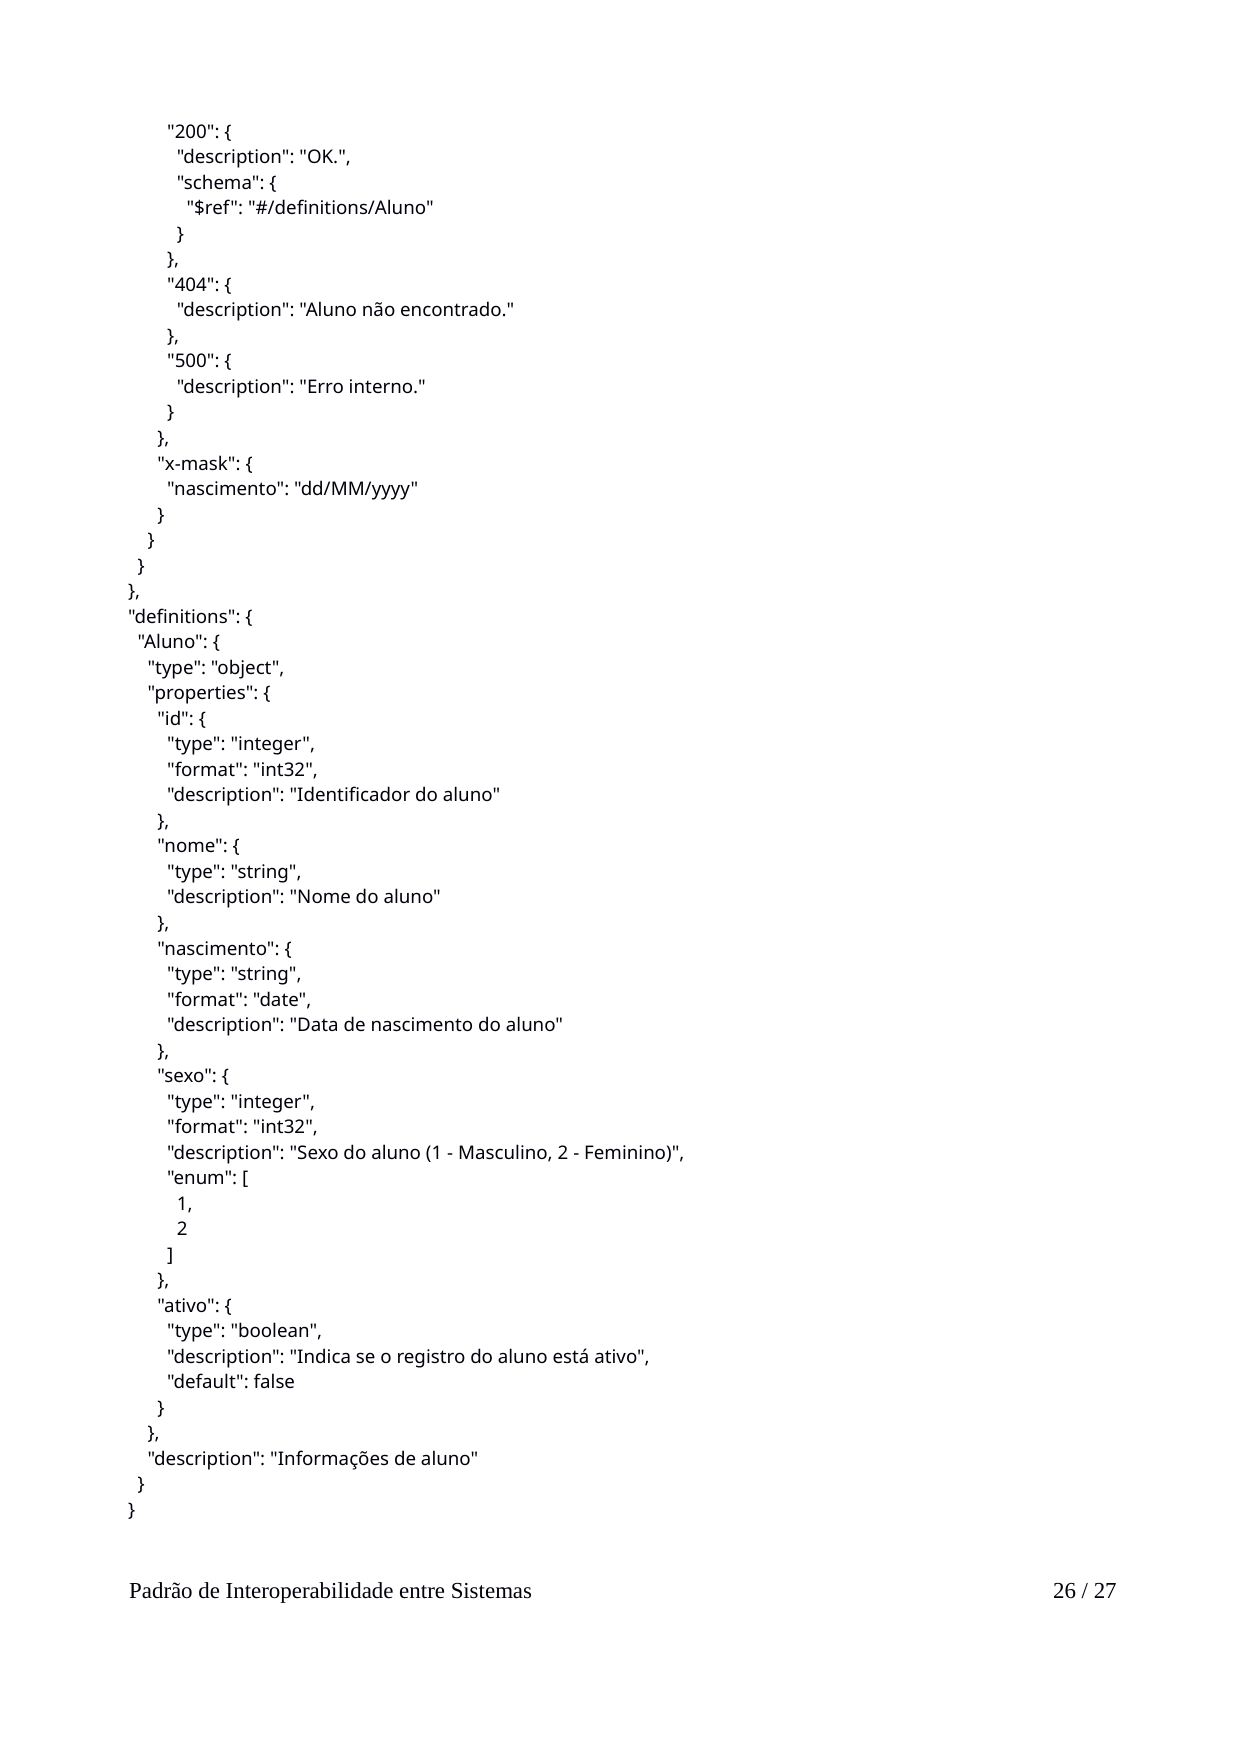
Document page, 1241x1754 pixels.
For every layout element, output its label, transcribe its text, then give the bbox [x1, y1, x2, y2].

text }, [118, 424, 1122, 450]
text }, [118, 1037, 1122, 1062]
text "nascimento": "dd/MM/yyyy" [118, 475, 1122, 501]
text "description": "Indica se o registro do aluno está ativo", [118, 1343, 1122, 1369]
text "type": "string", [118, 858, 1122, 884]
text }, [118, 909, 1122, 935]
text 1, [118, 1190, 1122, 1216]
text "format": "int32", [118, 756, 1122, 782]
text "ativo": { [118, 1292, 1122, 1318]
text "description": "Identificador do aluno" [118, 782, 1122, 807]
text "properties": { [118, 679, 1122, 705]
text }, [118, 1267, 1122, 1292]
text "nascimento": { [118, 935, 1122, 960]
text } [118, 526, 1122, 552]
text } [118, 399, 1122, 424]
text "type": "string", [118, 960, 1122, 986]
text "200": { [118, 118, 1122, 144]
text "type": "integer", [118, 731, 1122, 756]
text "description": "OK.", [118, 144, 1122, 169]
text ] [118, 1241, 1122, 1267]
text "nome": { [118, 833, 1122, 858]
text "description": "Data de nascimento do aluno" [118, 1011, 1122, 1037]
text } [118, 501, 1122, 526]
text "schema": { [118, 169, 1122, 195]
text "description": "Nome do aluno" [118, 884, 1122, 909]
text } [118, 1496, 1122, 1522]
text "description": "Informações de aluno" [118, 1445, 1122, 1471]
text }, [118, 807, 1122, 833]
text "Aluno": { [118, 628, 1122, 654]
text "sexo": { [118, 1062, 1122, 1088]
text "id": { [118, 705, 1122, 731]
text "enum": [ [118, 1164, 1122, 1190]
text "description": "Sexo do aluno (1 - Masculino, 2 - Feminino)", [118, 1139, 1122, 1164]
text "default": false [118, 1369, 1122, 1394]
text "$ref": "#/definitions/Aluno" [118, 195, 1122, 220]
text } [118, 1394, 1122, 1420]
text "type": "object", [118, 654, 1122, 679]
text "definitions": { [118, 603, 1122, 628]
text "500": { [118, 348, 1122, 373]
text "type": "boolean", [118, 1318, 1122, 1343]
text }, [118, 577, 1122, 603]
text }, [118, 322, 1122, 348]
text } [118, 1471, 1122, 1496]
text } [118, 552, 1122, 577]
text "404": { [118, 271, 1122, 297]
text }, [118, 1420, 1122, 1445]
text "description": "Erro interno." [118, 373, 1122, 399]
text } [118, 220, 1122, 246]
text "description": "Aluno não encontrado." [118, 297, 1122, 322]
text "format": "date", [118, 986, 1122, 1011]
text "type": "integer", [118, 1088, 1122, 1113]
text "x-mask": { [118, 450, 1122, 475]
text 2 [118, 1216, 1122, 1241]
text }, [118, 246, 1122, 271]
text "format": "int32", [118, 1113, 1122, 1139]
